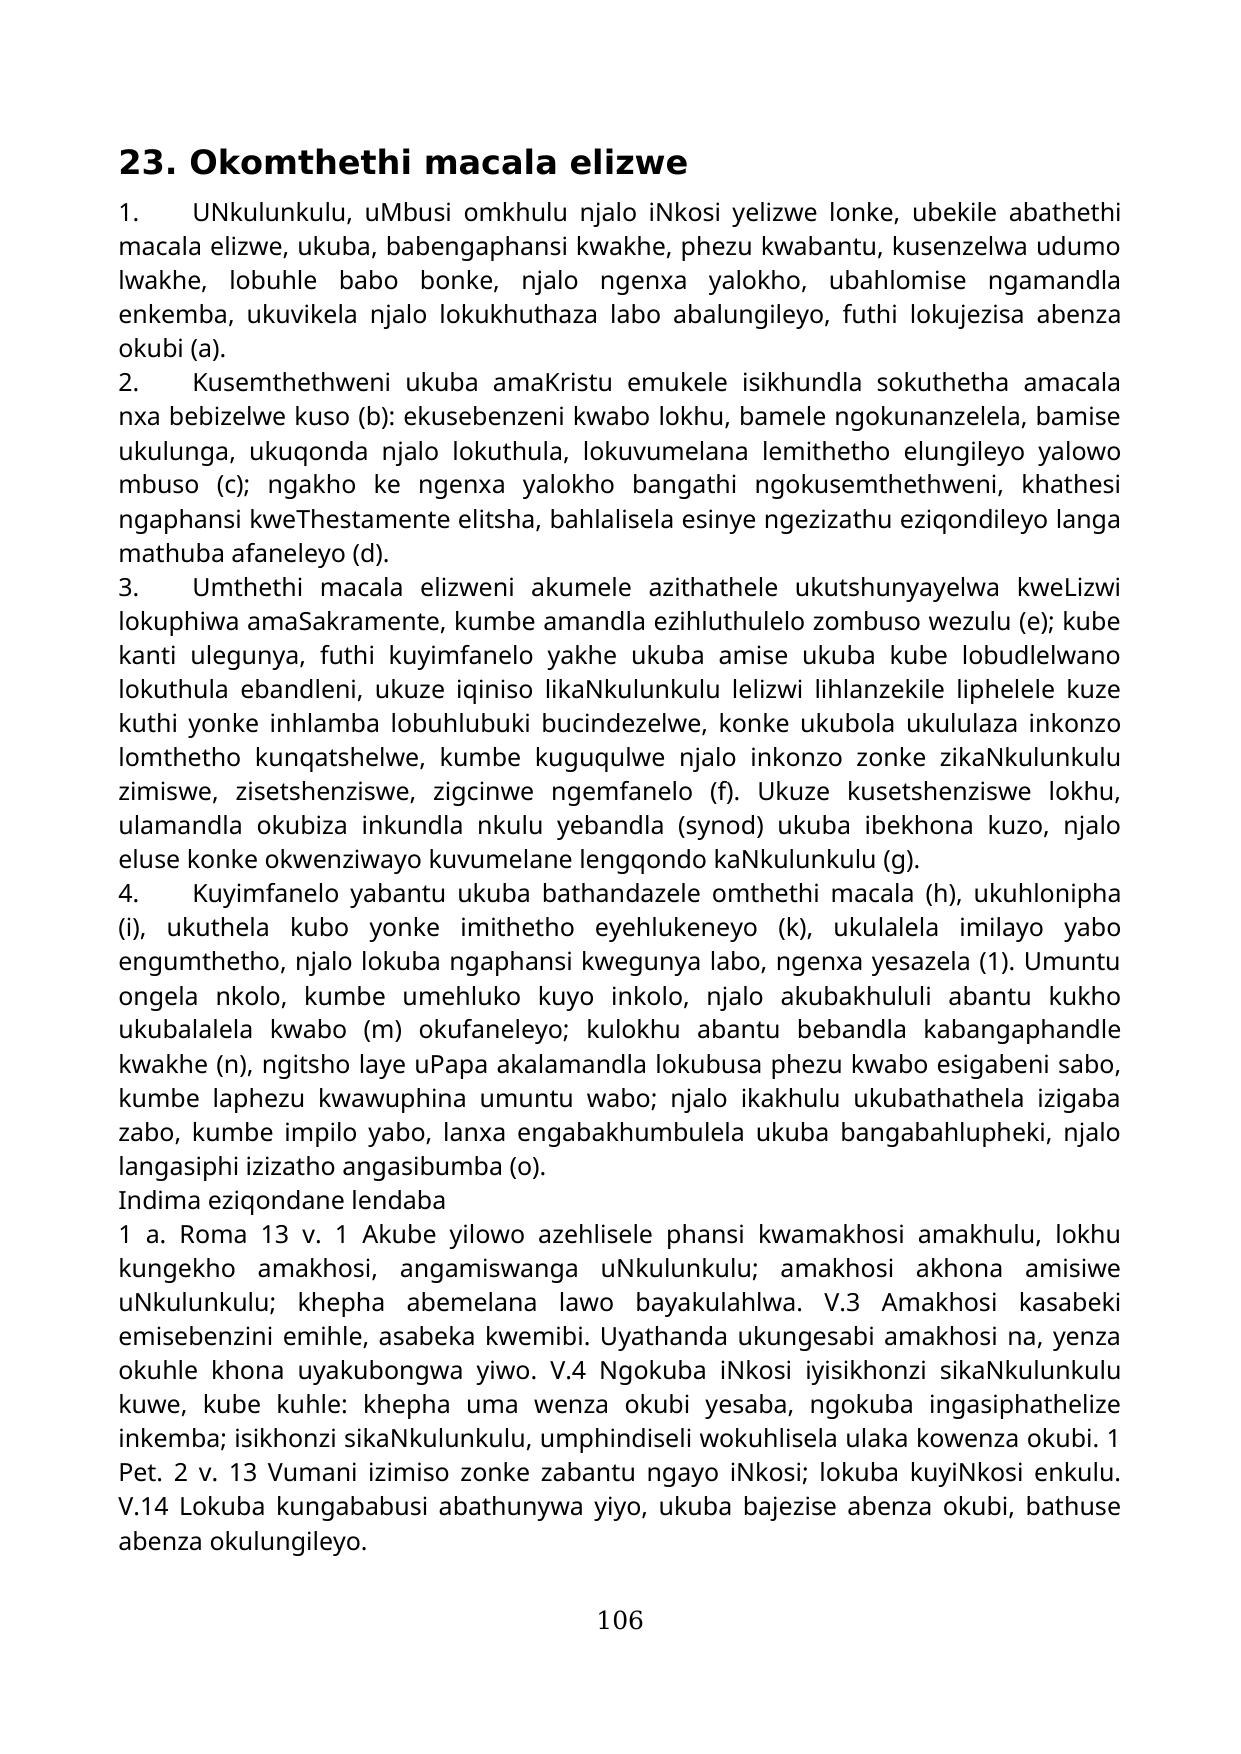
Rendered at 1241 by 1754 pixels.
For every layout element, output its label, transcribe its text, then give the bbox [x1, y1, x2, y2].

text 4. Kuyimfanelo yabantu ukuba bathandazele omthethi macala (h), ukuhlonipha (i), ukuthela kubo yonke imithetho eyehlukeneyo (k), ukulalela imilayo yabo engumthetho, njalo lokuba ngaphansi kwegunya labo, ngenxa yesazela (1). Umuntu ongela nkolo, kumbe umehluko kuyo inkolo, njalo akubakhululi abantu kukho ukubalalela kwabo (m) okufaneleyo; kulokhu abantu bebandla kabangaphandle kwakhe (n), ngitsho laye uPapa akalamandla lokubusa phezu kwabo esigabeni sabo, kumbe laphezu kwawuphina umuntu wabo; njalo ikakhulu ukubathathela izigaba zabo, kumbe impilo yabo, lanxa engabakhumbulela ukuba bangabahlupheki, njalo langasiphi izizatho angasibumba (o). [118, 876, 1122, 1182]
text Indima eziqondane lendaba [118, 1182, 1122, 1217]
text 3. Umthethi macala elizweni akumele azithathele ukutshunyayelwa kweLizwi lokuphiwa amaSakramente, kumbe amandla ezihluthulelo zombuso wezulu (e); kube kanti ulegunya, futhi kuyimfanelo yakhe ukuba amise ukuba kube lobudlelwano lokuthula ebandleni, ukuze iqiniso likaNkulunkulu lelizwi lihlanzekile liphelele kuze kuthi yonke inhlamba lobuhlubuki bucindezelwe, konke ukubola ukululaza inkonzo lomthetho kunqatshelwe, kumbe kuguqulwe njalo inkonzo zonke zikaNkulunkulu zimiswe, zisetshenziswe, zigcinwe ngemfanelo (f). Ukuze kusetshenziswe lokhu, ulamandla okubiza inkundla nkulu yebandla (synod) ukuba ibekhona kuzo, njalo eluse konke okwenziwayo kuvumelane lengqondo kaNkulunkulu (g). [118, 569, 1122, 876]
subtitle 23. Okomthethi macala elizwe [118, 143, 1122, 182]
text 2. Kusemthethweni ukuba amaKristu emukele isikhundla sokuthetha amacala nxa bebizelwe kuso (b): ekusebenzeni kwabo lokhu, bamele ngokunanzelela, bamise ukulunga, ukuqonda njalo lokuthula, lokuvumelana lemithetho elungileyo yalowo mbuso (c); ngakho ke ngenxa yalokho bangathi ngokusemthethweni, khathesi ngaphansi kweThestamente elitsha, bahlalisela esinye ngezizathu eziqondileyo langa mathuba afaneleyo (d). [118, 365, 1122, 569]
text 1 a. Roma 13 v. 1 Akube yilowo azehlisele phansi kwamakhosi amakhulu, lokhu kungekho amakhosi, angamiswanga uNkulunkulu; amakhosi akhona amisiwe uNkulunkulu; khepha abemelana lawo bayakulahlwa. V.3 Amakhosi kasabeki emisebenzini emihle, asabeka kwemibi. Uyathanda ukungesabi amakhosi na, yenza okuhle khona uyakubongwa yiwo. V.4 Ngokuba iNkosi iyisikhonzi sikaNkulunkulu kuwe, kube kuhle: khepha uma wenza okubi yesaba, ngokuba ingasiphathelize inkemba; isikhonzi sikaNkulunkulu, umphindiseli wokuhlisela ulaka kowenza okubi. 1 Pet. 2 v. 13 Vumani izimiso zonke zabantu ngayo iNkosi; lokuba kuyiNkosi enkulu. V.14 Lokuba kungababusi abathunywa yiyo, ukuba bajezise abenza okubi, bathuse abenza okulungileyo. [118, 1217, 1122, 1557]
text 1. UNkulunkulu, uMbusi omkhulu njalo iNkosi yelizwe lonke, ubekile abathethi macala elizwe, ukuba, babengaphansi kwakhe, phezu kwabantu, kusenzelwa udumo lwakhe, lobuhle babo bonke, njalo ngenxa yalokho, ubahlomise ngamandla enkemba, ukuvikela njalo lokukhuthaza labo abalungileyo, futhi lokujezisa abenza okubi (a). [118, 195, 1122, 365]
